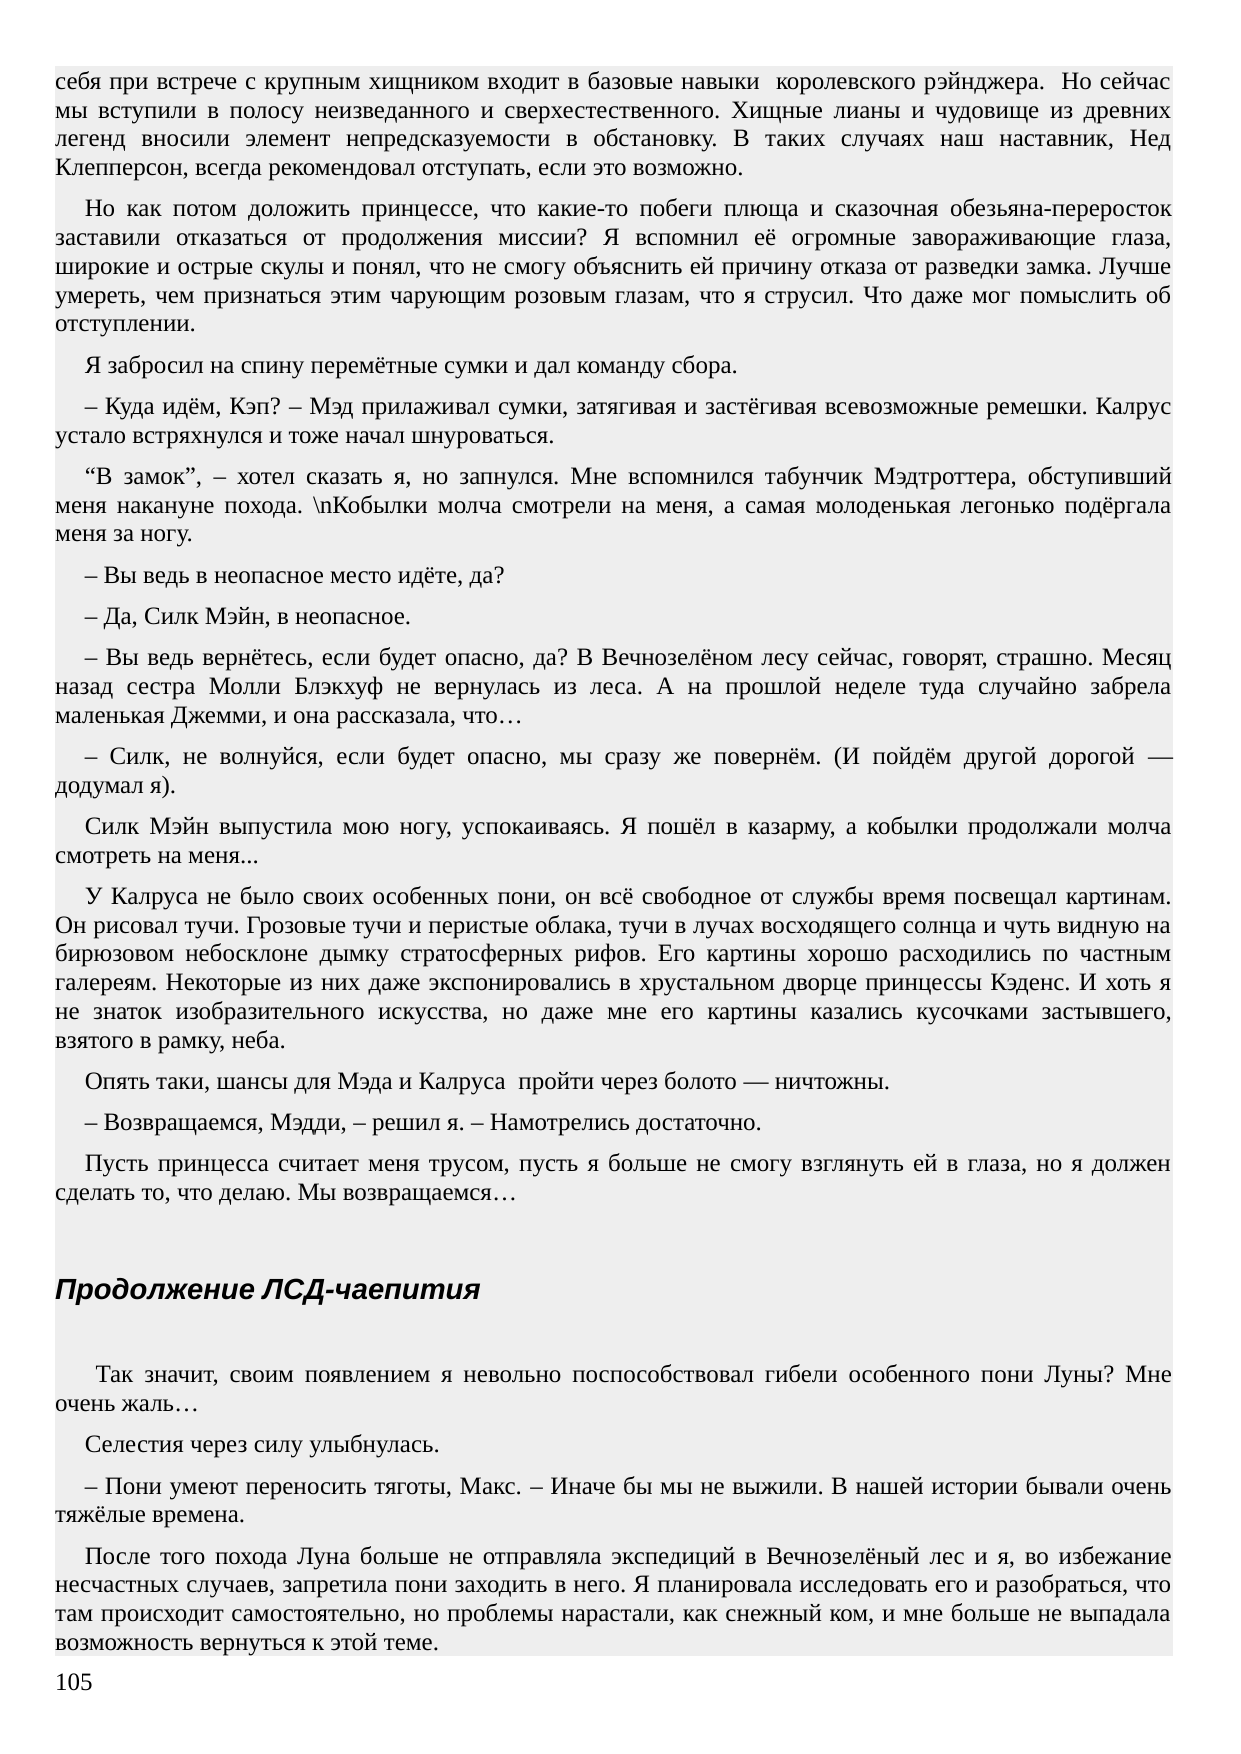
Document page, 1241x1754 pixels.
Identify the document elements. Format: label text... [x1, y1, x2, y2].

text Силк Мэйн выпустила мою ногу, успокаиваясь. Я пошёл в казарму, а кобылки продолжали молча смотреть на меня... [55, 811, 1173, 868]
text Опять таки, шансы для Мэда и Калруса пройти через болото — ничтожны. [55, 1066, 1173, 1095]
text – Пони умеют переносить тяготы, Макс. – Иначе бы мы не выжили. В нашей истории бывали очень тяжёлые времена. [55, 1471, 1173, 1528]
text После того похода Луна больше не отправляла экспедиций в Вечнозелёный лес и я, во избежание несчастных случаев, запретила пони заходить в него. Я планировала исследовать его и разобраться, что там происходит самостоятельно, но проблемы нарастали, как снежный ком, и мне больше не выпадала возможность вернуться к этой теме. [55, 1541, 1173, 1656]
text У Калруса не было своих особенных пони, он всё свободное от службы время посвещал картинам. Он рисовал тучи. Грозовые тучи и перистые облака, тучи в лучах восходящего солнца и чуть видную на бирюзовом небосклоне дымку стратосферных рифов. Его картины хорошо расходились по частным галереям. Некоторые из них даже экспонировались в хрустальном дворце принцессы Кэденс. И хоть я не знаток изобразительного искусства, но даже мне его картины казались кусочками застывшего, взятого в рамку, неба. [55, 881, 1173, 1053]
text “В замок”, – хотел сказать я, но запнулся. Мне вспомнился табунчик Мэдтроттера, обступивший меня накануне похода. \nКобылки молча смотрели на меня, а самая молоденькая легонько подёргала меня за ногу. [55, 461, 1173, 547]
subtitle Продолжение ЛСД-чаепития [55, 1272, 1173, 1306]
text Пусть принцесса считает меня трусом, пусть я больше не смогу взглянуть ей в глаза, но я должен сделать то, что делаю. Мы возвращаемся… [55, 1148, 1173, 1206]
text Так значит, своим появлением я невольно поспособствовал гибели особенного пони Луны? Мне очень жаль… [55, 1359, 1173, 1417]
text – Силк, не волнуйся, если будет опасно, мы сразу же повернём. (И пойдём другой дорогой — додумал я). [55, 741, 1173, 798]
text Я забросил на спину перемётные сумки и дал команду сбора. [55, 350, 1173, 378]
text – Возвращаемся, Мэдди, – решил я. – Намотрелись достаточно. [55, 1107, 1173, 1136]
text – Вы ведь вернётесь, если будет опасно, да? В Вечнозелёном лесу сейчас, говорят, страшно. Месяц назад сестра Молли Блэкхуф не вернулась из леса. А на прошлой неделе туда случайно забрела маленькая Джемми, и она рассказала, что… [55, 642, 1173, 728]
text Селестия через силу улыбнулась. [55, 1429, 1173, 1458]
text – Вы ведь в неопасное место идёте, да? [55, 560, 1173, 588]
text – Куда идём, Кэп? – Мэд прилаживал сумки, затягивая и застёгивая всевозможные ремешки. Калрус устало встряхнулся и тоже начал шнуроваться. [55, 391, 1173, 448]
text себя при встрече с крупным хищником входит в базовые навыки королевского рэйнджера. Но сейчас мы вступили в полосу неизведанного и сверхестественного. Хищные лианы и чудовище из древних легенд вносили элемент непредсказуемости в обстановку. В таких случаях наш наставник, Нед Клепперсон, всегда рекомендовал отступать, если это возможно. [55, 66, 1173, 181]
text – Да, Силк Мэйн, в неопасное. [55, 601, 1173, 630]
text Но как потом доложить принцессе, что какие-то побеги плюща и сказочная обезьяна-переросток заставили отказаться от продолжения миссии? Я вспомнил её огромные завораживающие глаза, широкие и острые скулы и понял, что не смогу объяснить ей причину отказа от разведки замка. Лучше умереть, чем признаться этим чарующим розовым глазам, что я струсил. Что даже мог помыслить об отступлении. [55, 193, 1173, 337]
